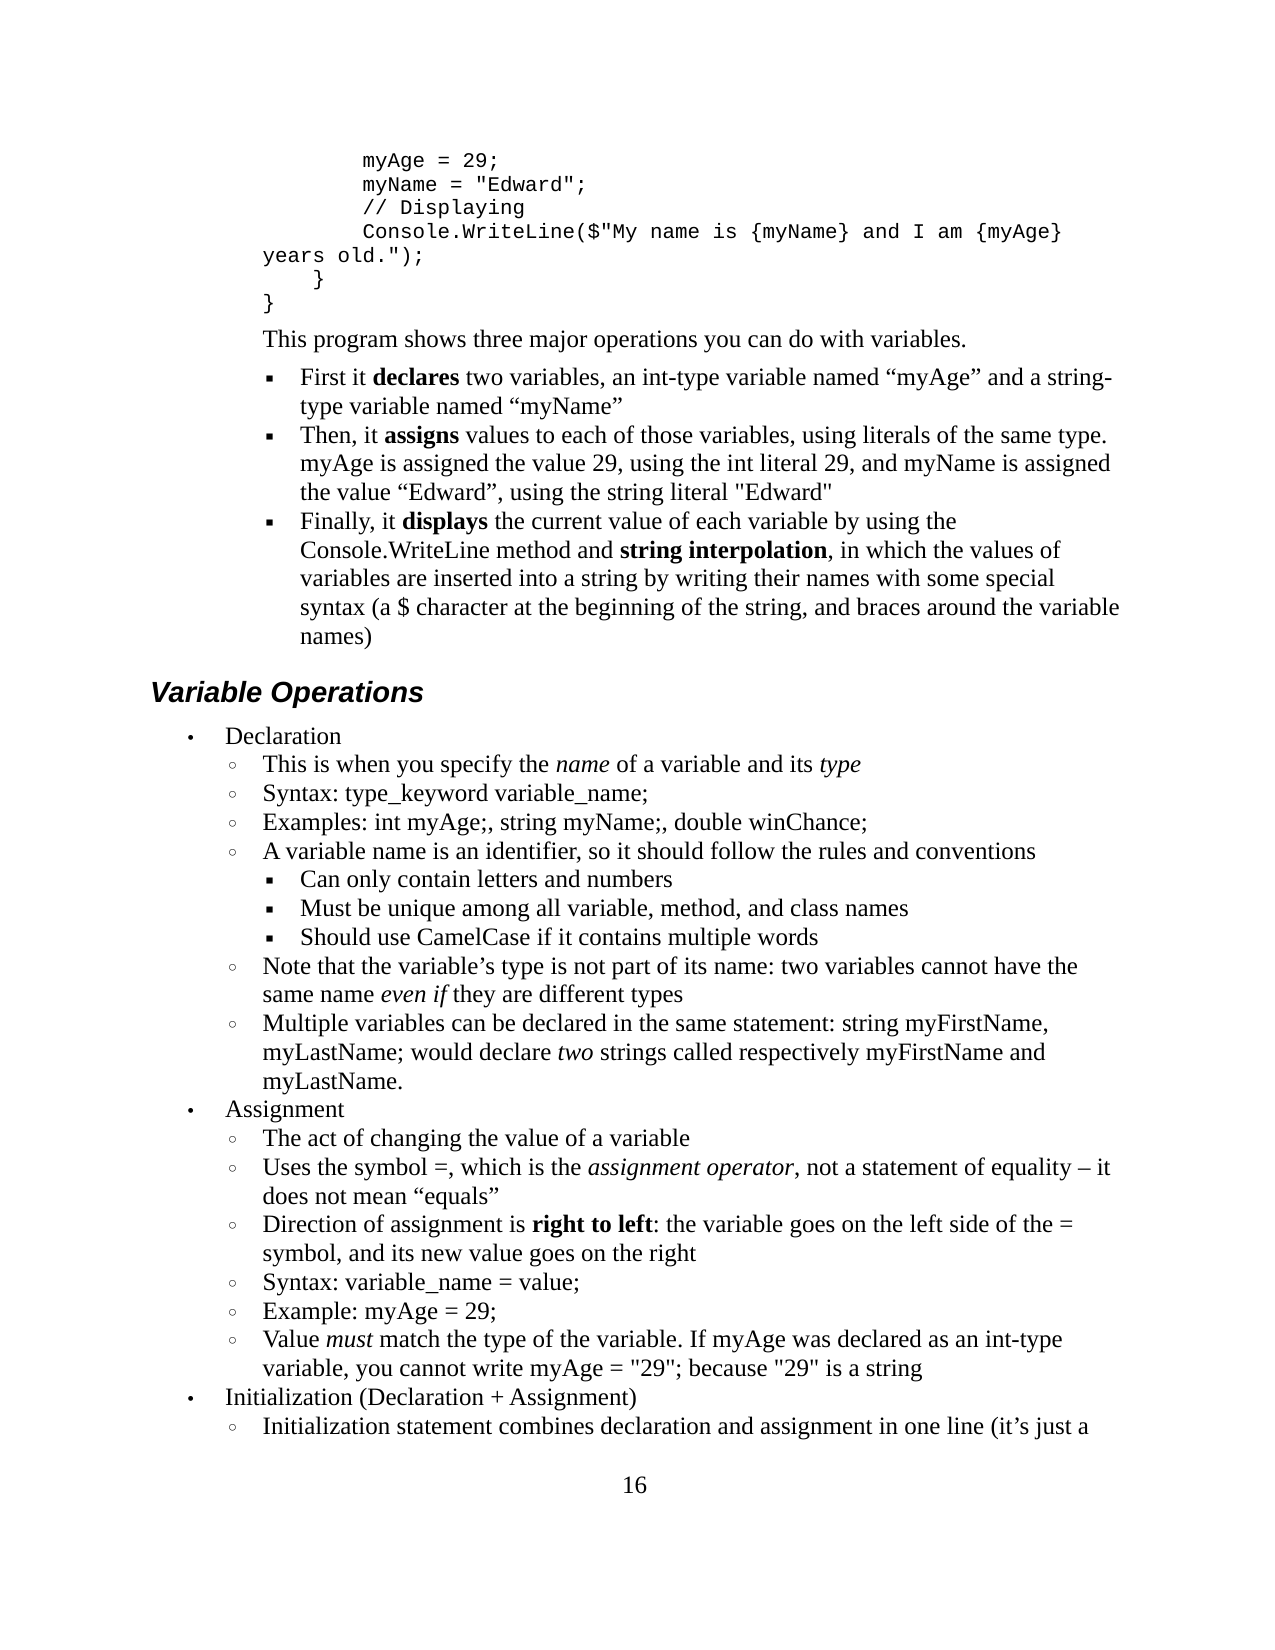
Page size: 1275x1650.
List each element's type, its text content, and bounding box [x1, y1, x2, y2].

list myName = "Edward"; [225, 174, 1125, 197]
list Syntax: variable_name = value; [225, 1267, 1125, 1296]
list Finally, it displays the current value of each variable by using the Console.WriteLine method and string interpolation, in which the values of variables are inserted into a string by writing their names with some special syntax (a $ character at the beginning of the string, and braces around the variable names) [262, 506, 1125, 650]
list Examples: int myAge;, string myName;, double winChance; [225, 807, 1125, 836]
list This program shows three major operations you can do with variables. [225, 324, 1125, 353]
list myAge = 29; [225, 150, 1125, 174]
list Console.WriteLine($"My name is {myName} and I am {myAge} years old."); [225, 221, 1125, 268]
list Syntax: type_keyword variable_name; [225, 778, 1125, 807]
list } [225, 268, 1125, 292]
list // Displaying [225, 197, 1125, 221]
list } [225, 292, 1125, 316]
list Should use CamelCase if it contains multiple words [262, 922, 1125, 951]
list Then, it assigns values to each of those variables, using literals of the same type. myAge is assigned the value 29, using the int literal 29, and myName is assigned the value “Edward”, using the string literal "Edward" [262, 420, 1125, 506]
list Initialization (Declaration + Assignment) [187, 1382, 1125, 1411]
list First it declares two variables, an int-type variable named “myAge” and a string-type variable named “myName” [262, 362, 1125, 420]
subtitle Variable Operations [150, 675, 1125, 708]
list Value must match the type of the variable. If myAge was declared as an int-type variable, you cannot write myAge = "29"; because "29" is a string [225, 1324, 1125, 1382]
list A variable name is an identifier, so it should follow the rules and conventions [225, 836, 1125, 864]
list Uses the symbol =, which is the assignment operator, not a statement of equality – it does not mean “equals” [225, 1152, 1125, 1209]
list Direction of assignment is right to left: the variable goes on the left side of the = symbol, and its new value goes on the right [225, 1209, 1125, 1267]
list Example: myAge = 29; [225, 1296, 1125, 1324]
list Multiple variables can be declared in the same statement: string myFirstName, myLastName; would declare two strings called respectively myFirstName and myLastName. [225, 1008, 1125, 1094]
list The act of changing the value of a variable [225, 1123, 1125, 1152]
list Can only contain letters and numbers [262, 864, 1125, 893]
list Must be unique among all variable, method, and class names [262, 893, 1125, 922]
list This is when you specify the name of a variable and its type [225, 749, 1125, 778]
list Initialization statement combines declaration and assignment in one line (it’s just a [225, 1411, 1125, 1439]
list Declaration [187, 721, 1125, 749]
list Assignment [187, 1094, 1125, 1123]
list Note that the variable’s type is not part of its name: two variables cannot have the same name even if they are different types [225, 951, 1125, 1008]
